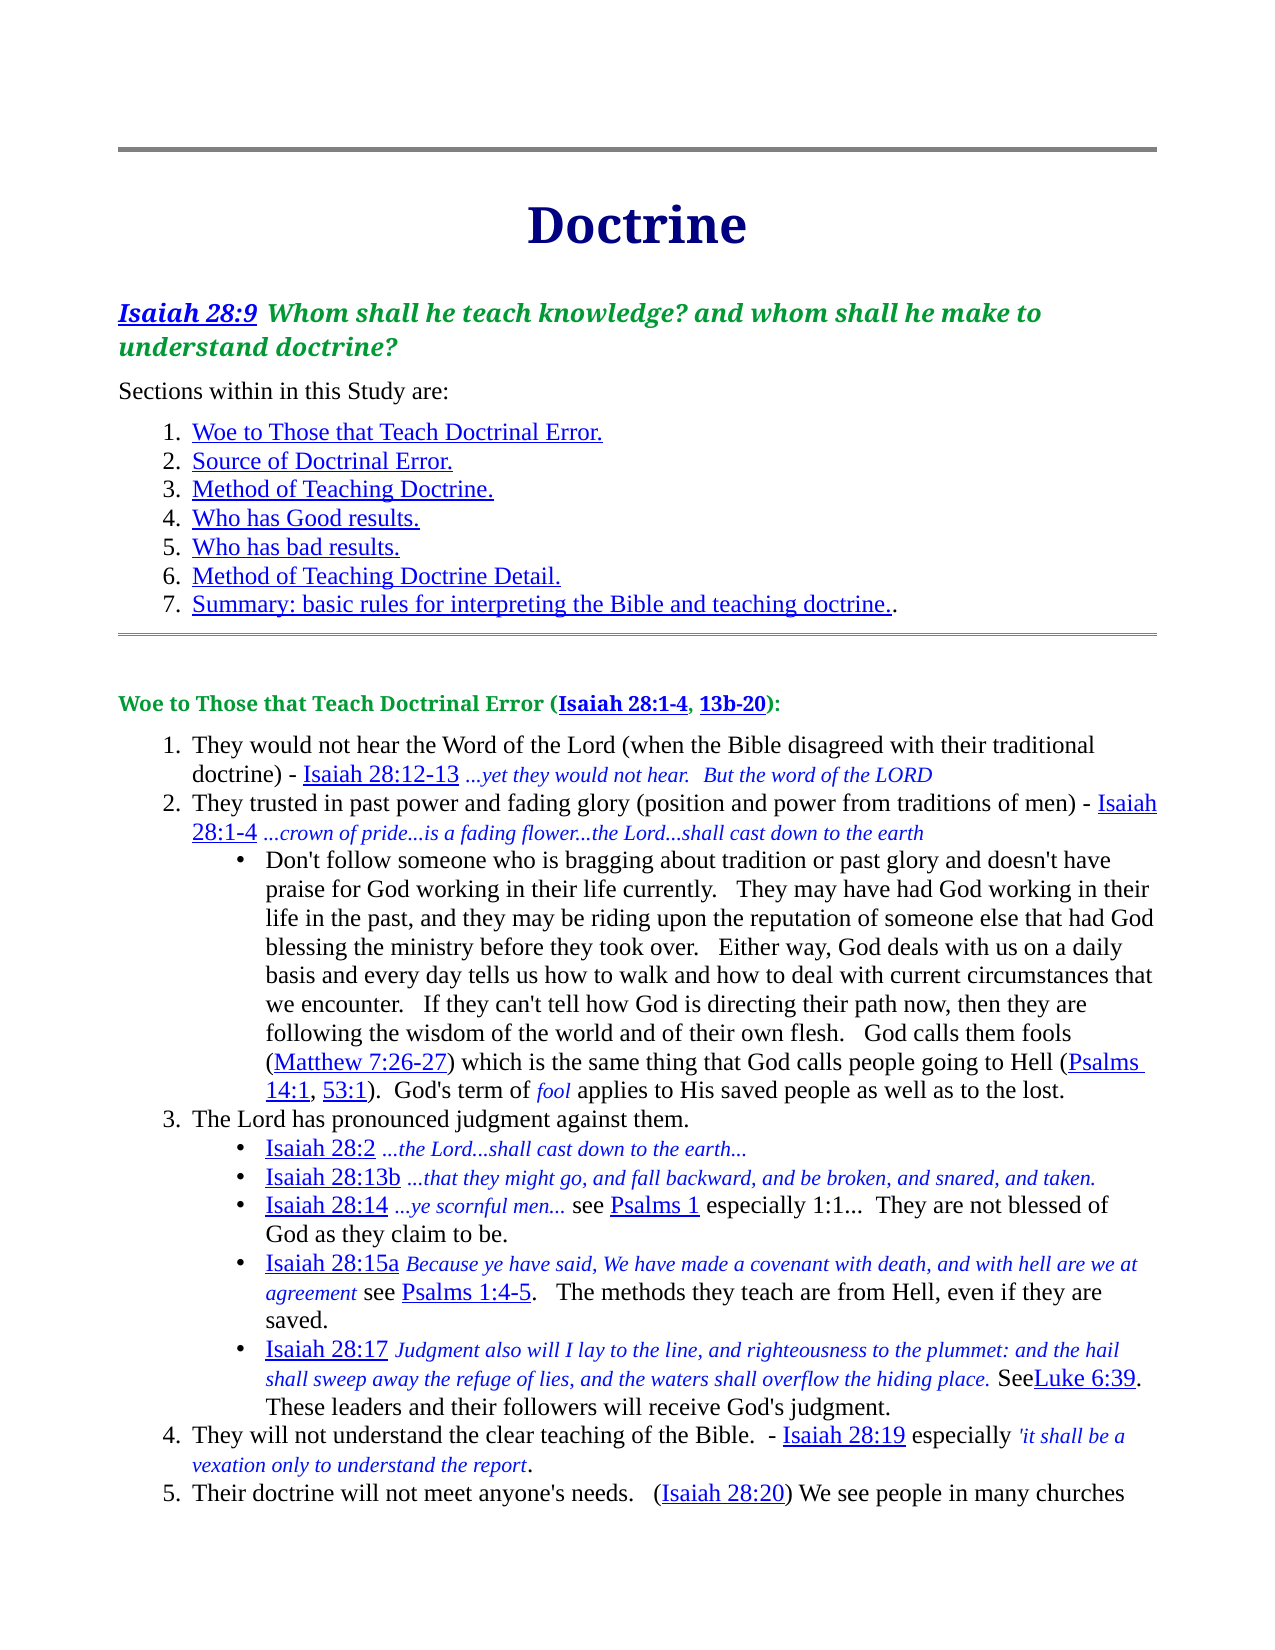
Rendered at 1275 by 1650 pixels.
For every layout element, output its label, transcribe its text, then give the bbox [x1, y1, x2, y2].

list Summary: basic rules for interpreting the Bible and teaching doctrine.. [162, 589, 1157, 618]
list Who has Good results. [162, 503, 1157, 532]
list Method of Teaching Doctrine. [162, 474, 1157, 503]
subtitle Doctrine [118, 189, 1157, 258]
list Their doctrine will not meet anyone's needs. (Isaiah 28:20) We see people in many churches [162, 1478, 1157, 1507]
list Isaiah 28:15a Because ye have said, We have made a covenant with death, and with hell are we at agreement see Psalms 1:4-5. The methods they teach are from Hell, even if they are saved. [236, 1248, 1157, 1334]
list Who has bad results. [162, 532, 1157, 561]
list They would not hear the Word of the Lord (when the Bible disagreed with their traditional doctrine) - Isaiah 28:12-13 ...yet they would not hear. But the word of the LORD [162, 730, 1157, 788]
list They will not understand the clear teaching of the Bible. - Isaiah 28:19 especially 'it shall be a vexation only to understand the report. [162, 1420, 1157, 1478]
list Isaiah 28:13b ...that they might go, and fall backward, and be broken, and snared, and taken. [236, 1162, 1157, 1190]
list Source of Doctrinal Error. [162, 446, 1157, 474]
list Woe to Those that Teach Doctrinal Error. [162, 417, 1157, 446]
list Isaiah 28:14 ...ye scornful men... see Psalms 1 especially 1:1... They are not blessed of God as they claim to be. [236, 1190, 1157, 1248]
list The Lord has pronounced judgment against them. [162, 1104, 1157, 1133]
list Isaiah 28:17 Judgment also will I lay to the line, and righteousness to the plummet: and the hail shall sweep away the refuge of lies, and the waters shall overflow the hiding place. SeeLuke 6:39. These leaders and their followers will receive God's judgment. [236, 1334, 1157, 1420]
list Don't follow someone who is bragging about tradition or past glory and doesn't have praise for God working in their life currently. They may have had God working in their life in the past, and they may be riding upon the reputation of someone else that had God blessing the ministry before they took over. Either way, God deals with us on a daily basis and every day tells us how to walk and how to deal with current circumstances that we encounter. If they can't tell how God is directing their path now, then they are following the wisdom of the world and of their own flesh. God calls them fools (Matthew 7:26-27) which is the same thing that God calls people going to Hell (Psalms 14:1, 53:1). God's term of fool applies to His saved people as well as to the lost. [236, 845, 1157, 1104]
list They trusted in past power and fading glory (position and power from traditions of men) - Isaiah 28:1-4 ...crown of pride...is a fading flower...the Lord...shall cast down to the earth [162, 788, 1157, 845]
subtitle Isaiah 28:9 Whom shall he teach knowledge? and whom shall he make to understand doctrine? [118, 295, 1157, 363]
subtitle Woe to Those that Teach Doctrinal Error (Isaiah 28:1-4, 13b-20): [118, 689, 1157, 718]
list Isaiah 28:2 ...the Lord...shall cast down to the earth... [236, 1133, 1157, 1162]
text Sections within in this Study are: [118, 376, 1157, 404]
list Method of Teaching Doctrine Detail. [162, 561, 1157, 589]
